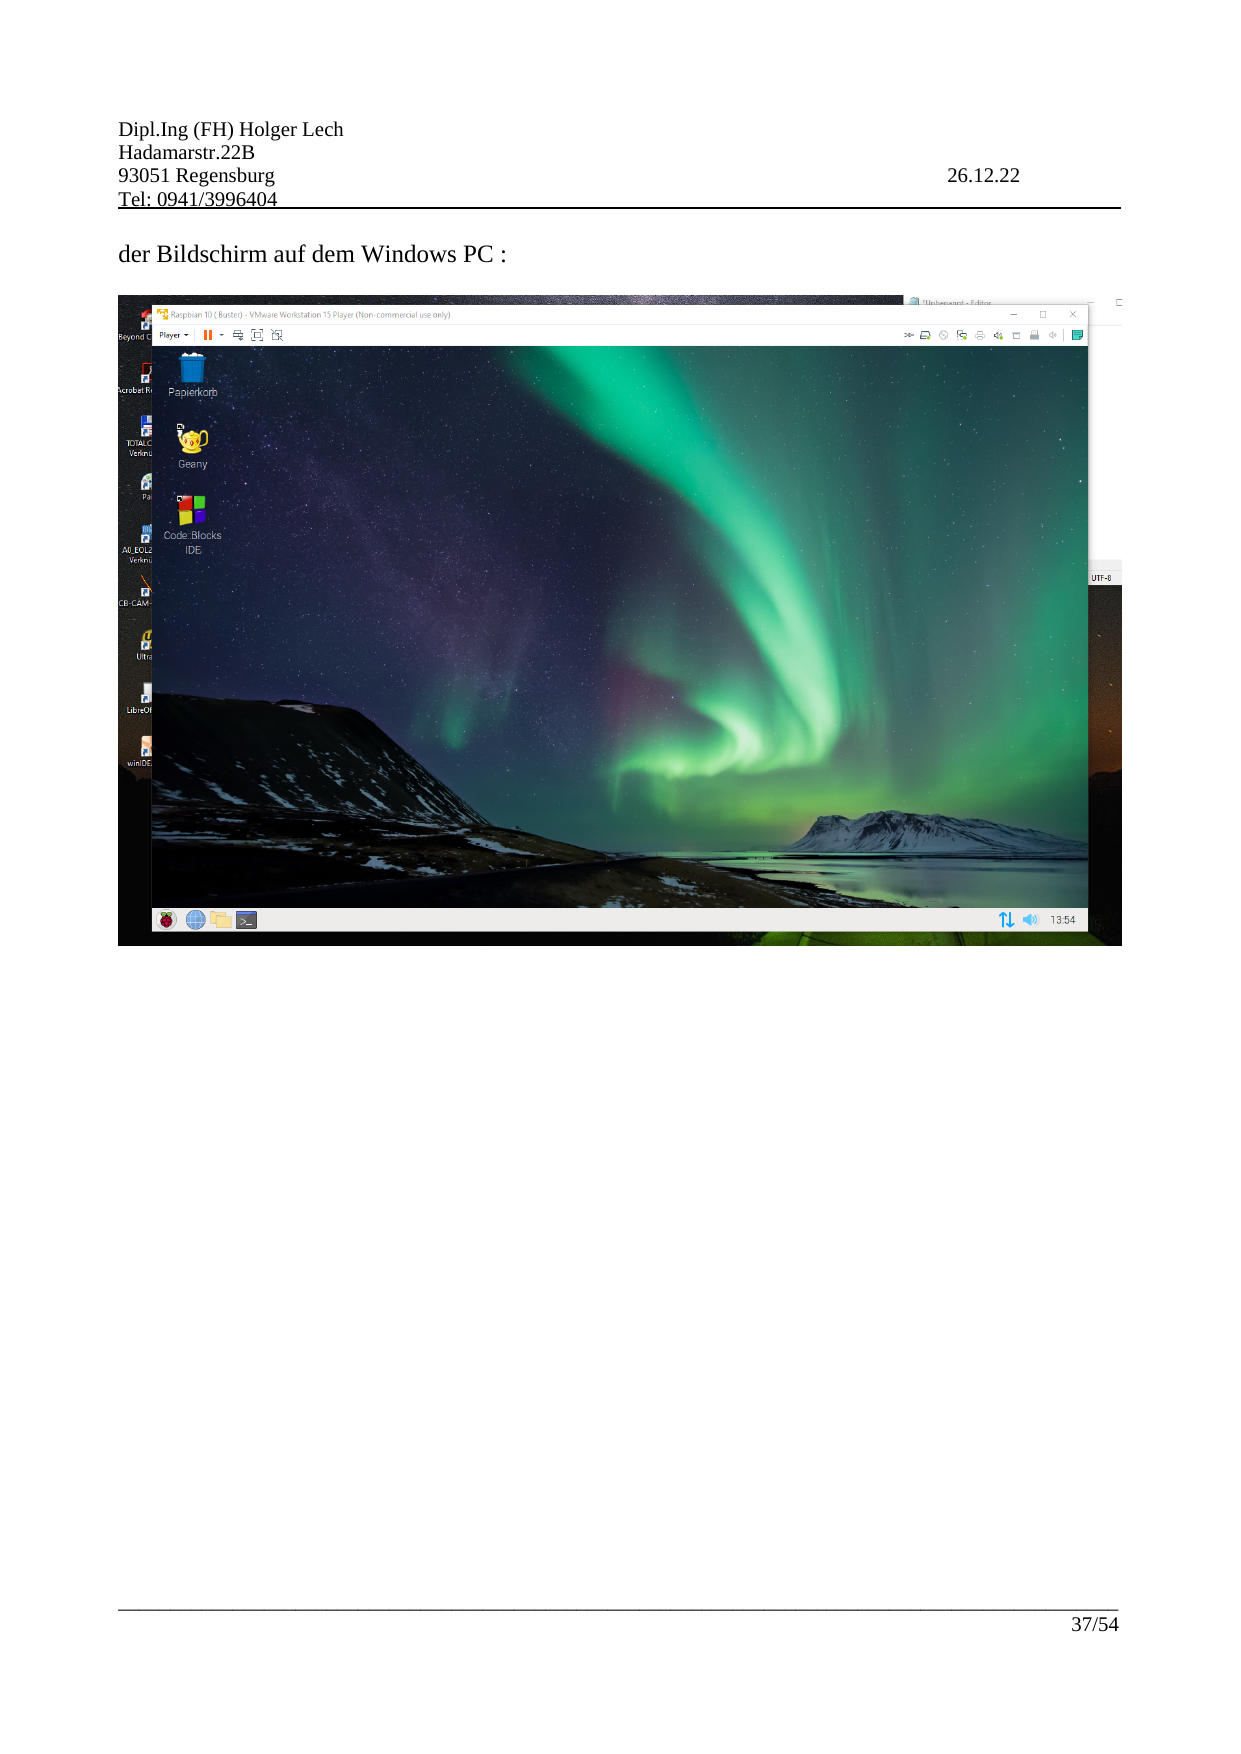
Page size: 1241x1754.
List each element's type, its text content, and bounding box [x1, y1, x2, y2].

picture [118, 295, 1122, 946]
text der Bildschirm auf dem Windows PC : [118, 240, 1122, 295]
